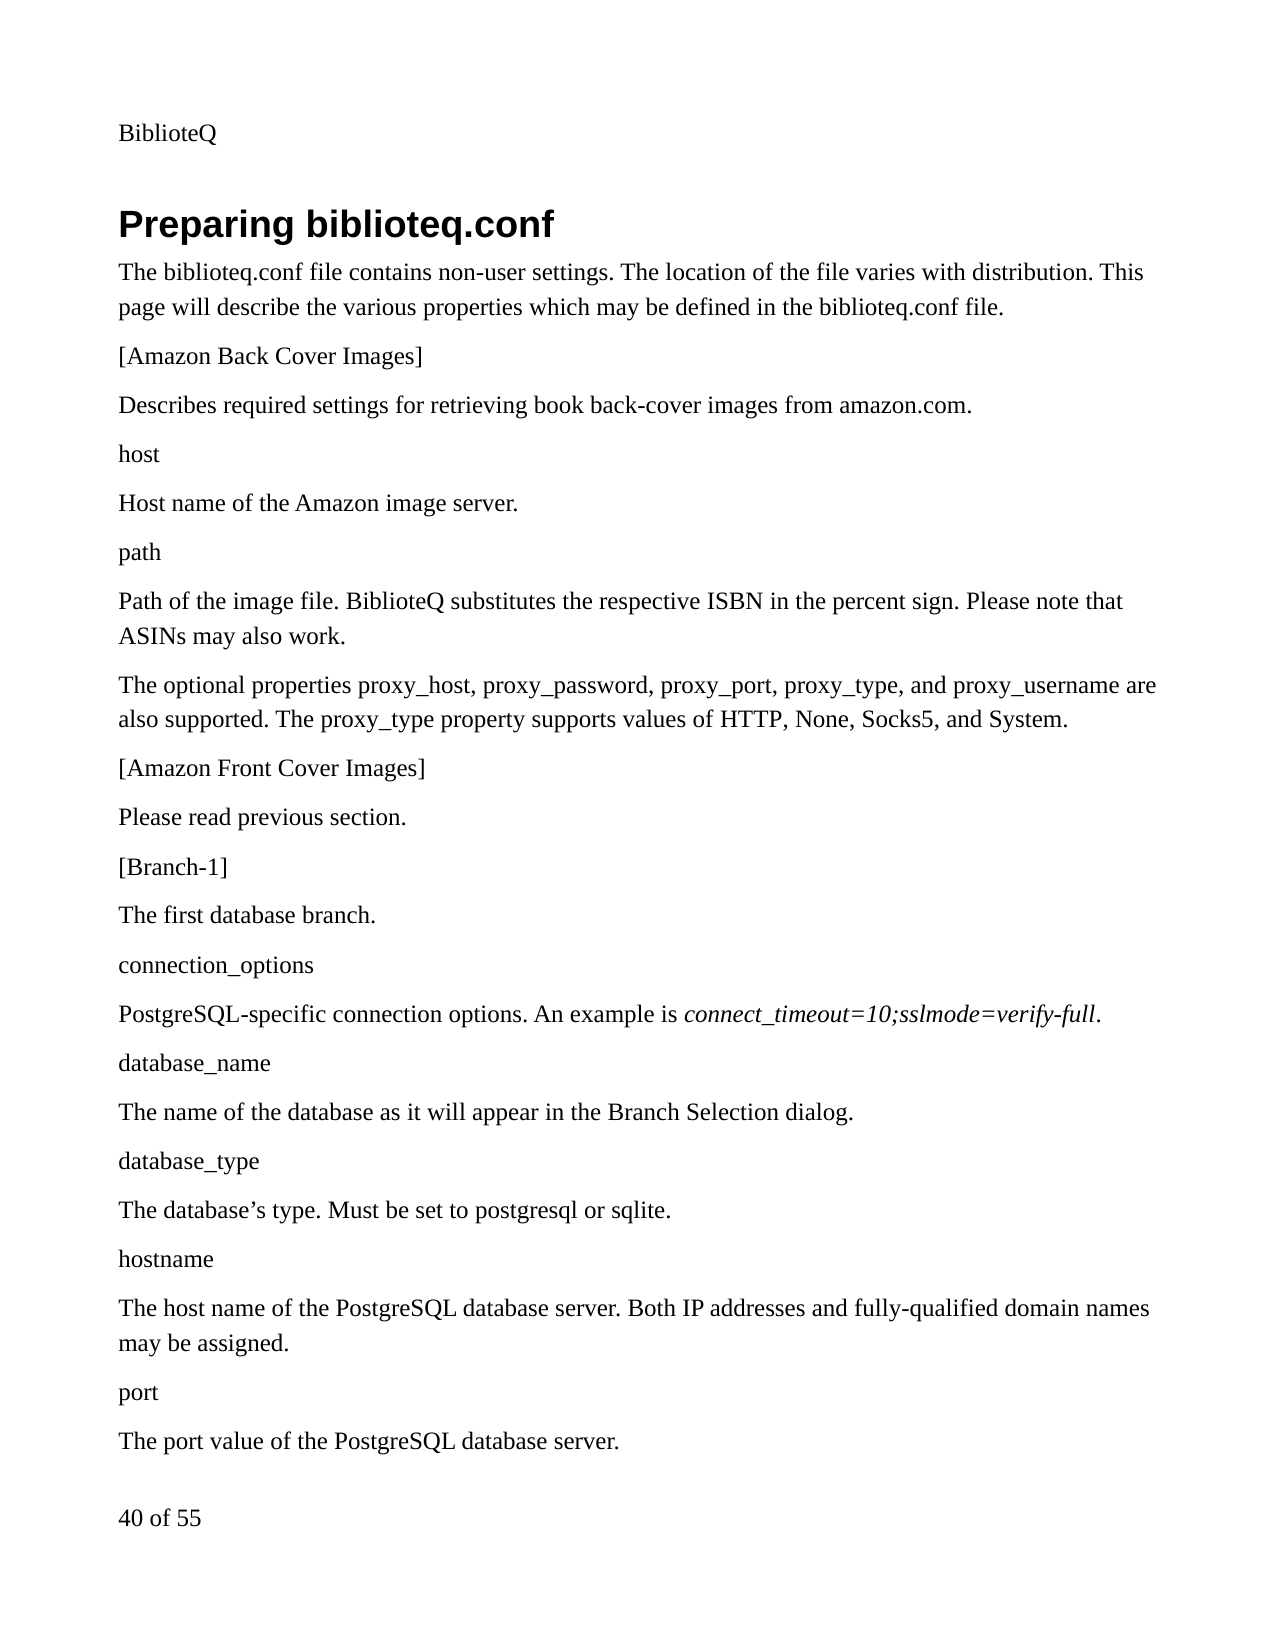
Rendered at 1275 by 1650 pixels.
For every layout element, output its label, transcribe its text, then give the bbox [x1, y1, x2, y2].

text The port value of the PostgreSQL database server. [118, 1426, 1157, 1454]
text Path of the image file. BiblioteQ substitutes the respective ISBN in the percent sign. Please note that ASINs may also work. [118, 586, 1157, 649]
text Please read previous section. [118, 802, 1157, 831]
text [Branch-1] [118, 852, 1157, 880]
text The name of the database as it will appear in the Branch Selection dialog. [118, 1097, 1157, 1126]
text connection_options [118, 950, 1157, 978]
text The database’s type. Must be set to postgresql or sqlite. [118, 1195, 1157, 1224]
text The biblioteq.conf file contains non-user settings. The location of the file varies with distribution. This page will describe the various properties which may be defined in the biblioteq.conf file. [118, 257, 1157, 321]
text The first database branch. [118, 901, 1157, 929]
text database_name [118, 1048, 1157, 1077]
text database_type [118, 1146, 1157, 1175]
text The host name of the PostgreSQL database server. Both IP addresses and fully-qualified domain names may be assigned. [118, 1293, 1157, 1356]
text [Amazon Front Cover Images] [118, 753, 1157, 782]
text Host name of the Amazon image server. [118, 488, 1157, 517]
text Describes required settings for retrieving book back-cover images from amazon.com. [118, 390, 1157, 419]
text PostgreSQL-specific connection options. An example is connect_timeout=10;sslmode=verify-full. [118, 999, 1157, 1027]
text hostname [118, 1244, 1157, 1273]
text [Amazon Back Cover Images] [118, 341, 1157, 370]
text port [118, 1377, 1157, 1405]
text path [118, 537, 1157, 566]
subtitle Preparing biblioteq.conf [118, 201, 1157, 245]
text host [118, 439, 1157, 468]
text The optional properties proxy_host, proxy_password, proxy_port, proxy_type, and proxy_username are also supported. The proxy_type property supports values of HTTP, None, Socks5, and System. [118, 670, 1157, 733]
